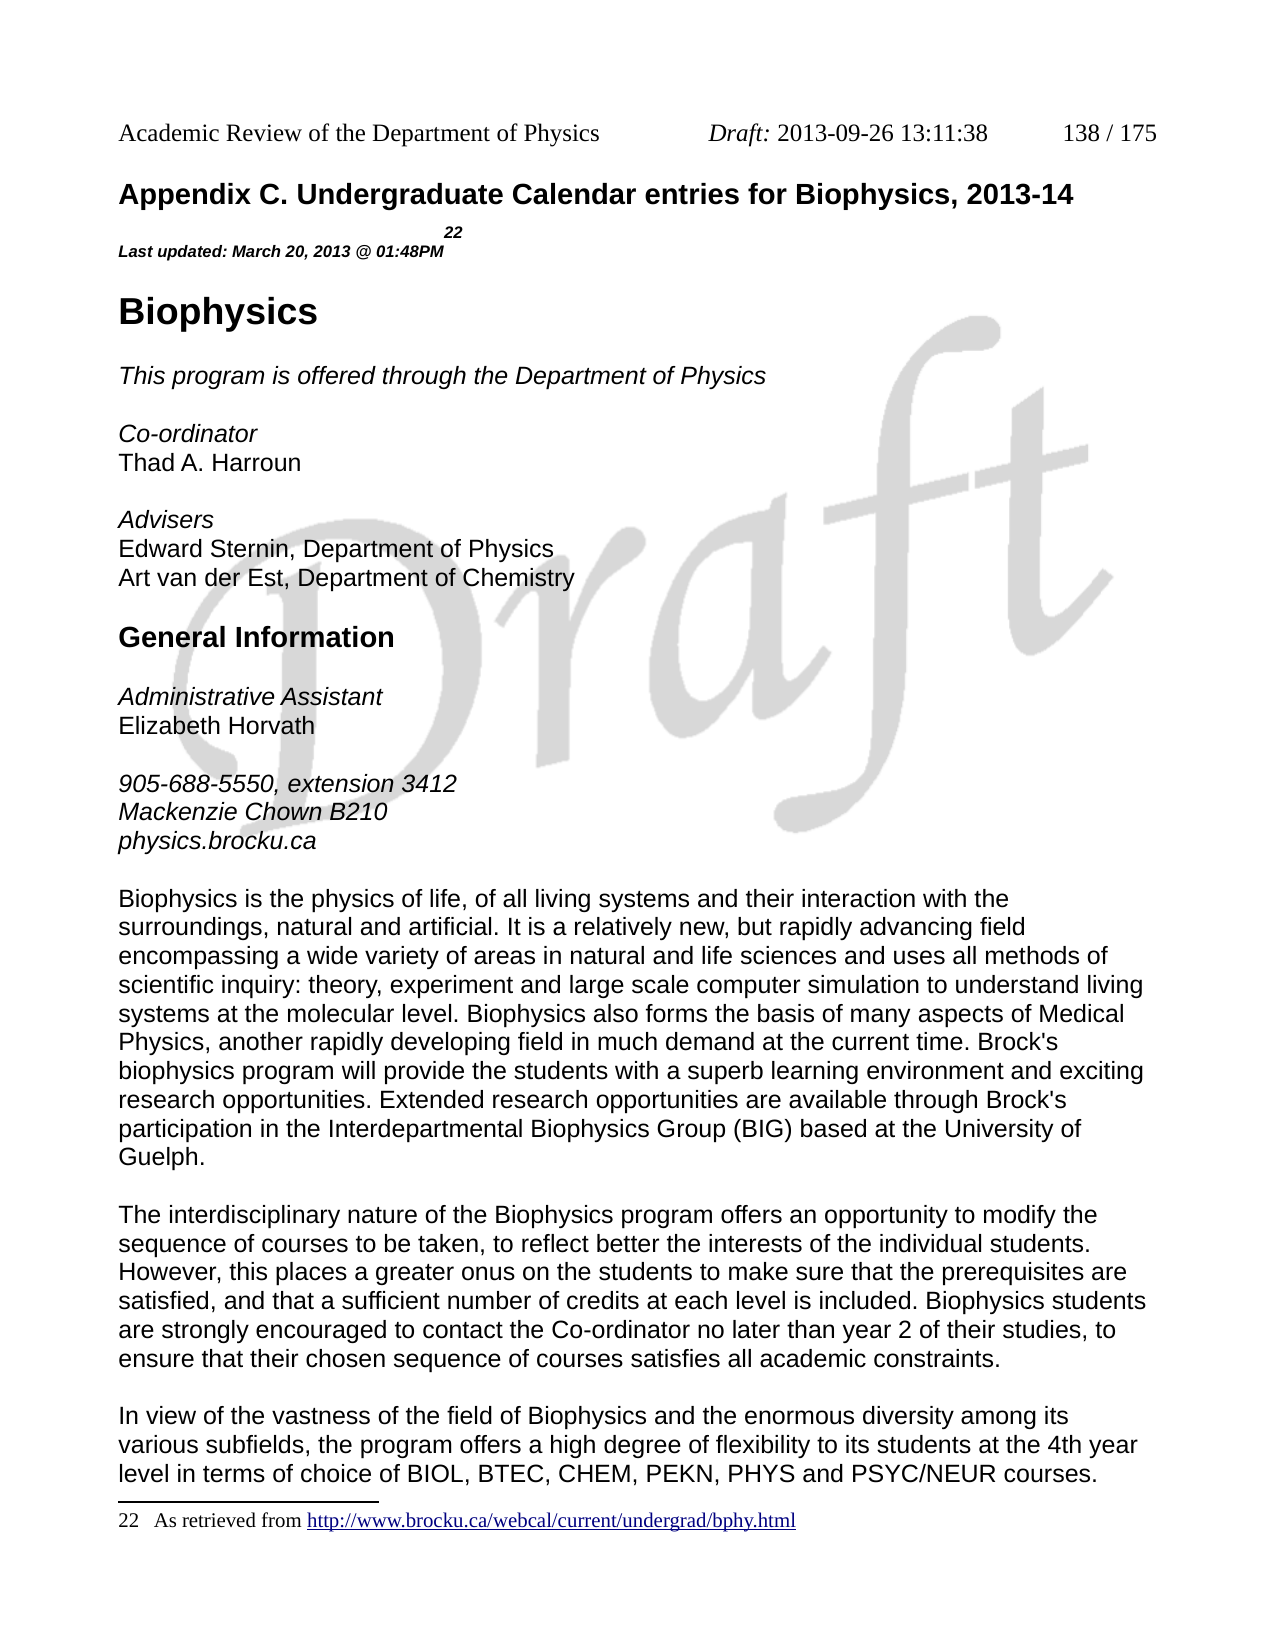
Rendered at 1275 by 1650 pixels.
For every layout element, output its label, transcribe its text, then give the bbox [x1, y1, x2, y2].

picture [118, 210, 1157, 222]
text Last updated: March 20, 2013 @ 01:48PM [118, 222, 1157, 261]
text Biophysics This program is offered through the Department of Physics Co-ordinator Thad A. Harroun Advisers Edward Sternin, Department of Physics Art van der Est, Department of Chemistry General Information Administrative Assistant Elizabeth Horvath 905-688-5550, extension 3412 Mackenzie Chown B210 physics.brocku.ca Biophysics is the physics of life, of all living systems and their interaction with the surroundings, natural and artificial. It is a relatively new, but rapidly advancing field encompassing a wide variety of areas in natural and life sciences and uses all methods of scientific inquiry: theory, experiment and large scale computer simulation to understand living systems at the molecular level. Biophysics also forms the basis of many aspects of Medical Physics, another rapidly developing field in much demand at the current time. Brock's biophysics program will provide the students with a superb learning environment and exciting research opportunities. Extended research opportunities are available through Brock's participation in the Interdepartmental Biophysics Group (BIG) based at the University of Guelph. The interdisciplinary nature of the Biophysics program offers an opportunity to modify the sequence of courses to be taken, to reflect better the interests of the individual students. However, this places a greater onus on the students to make sure that the prerequisites are satisfied, and that a sufficient number of credits at each level is included. Biophysics students are strongly encouraged to contact the Co-ordinator no later than year 2 of their studies, to ensure that their chosen sequence of courses satisfies all academic constraints. In view of the vastness of the field of Biophysics and the enormous diversity among its various subfields, the program offers a high degree of flexibility to its students at the 4th year level in terms of choice of BIOL, BTEC, CHEM, PEKN, PHYS and PSYC/NEUR courses. [118, 261, 1157, 1487]
subtitle Undergraduate Calendar entries for Biophysics, 2013-14 [118, 177, 1157, 210]
picture [118, 118, 1157, 177]
picture [118, 1487, 1157, 1508]
text As retrieved from http://www.brocku.ca/webcal/current/undergrad/bphy.html [118, 1508, 1157, 1532]
